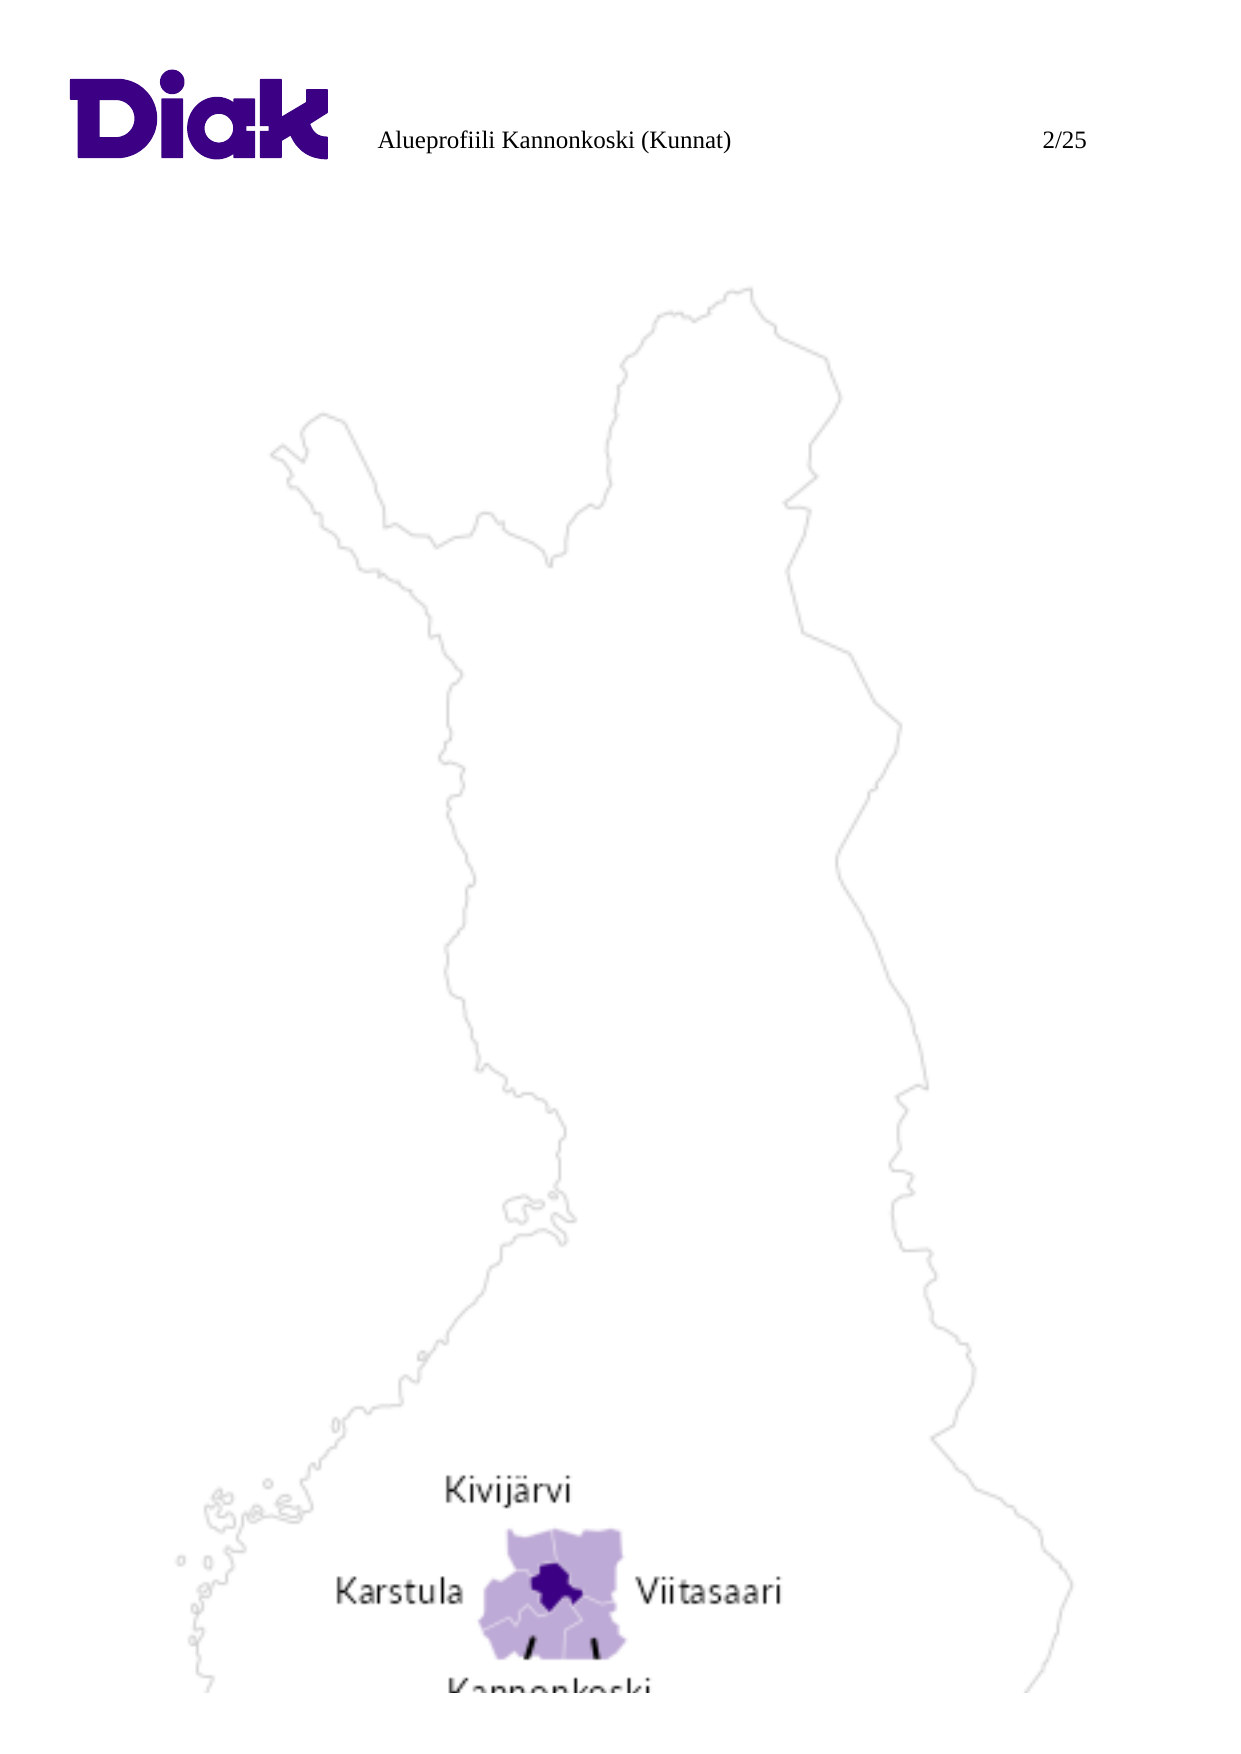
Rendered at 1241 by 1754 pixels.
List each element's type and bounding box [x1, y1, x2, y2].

picture [61, 196, 1179, 1693]
